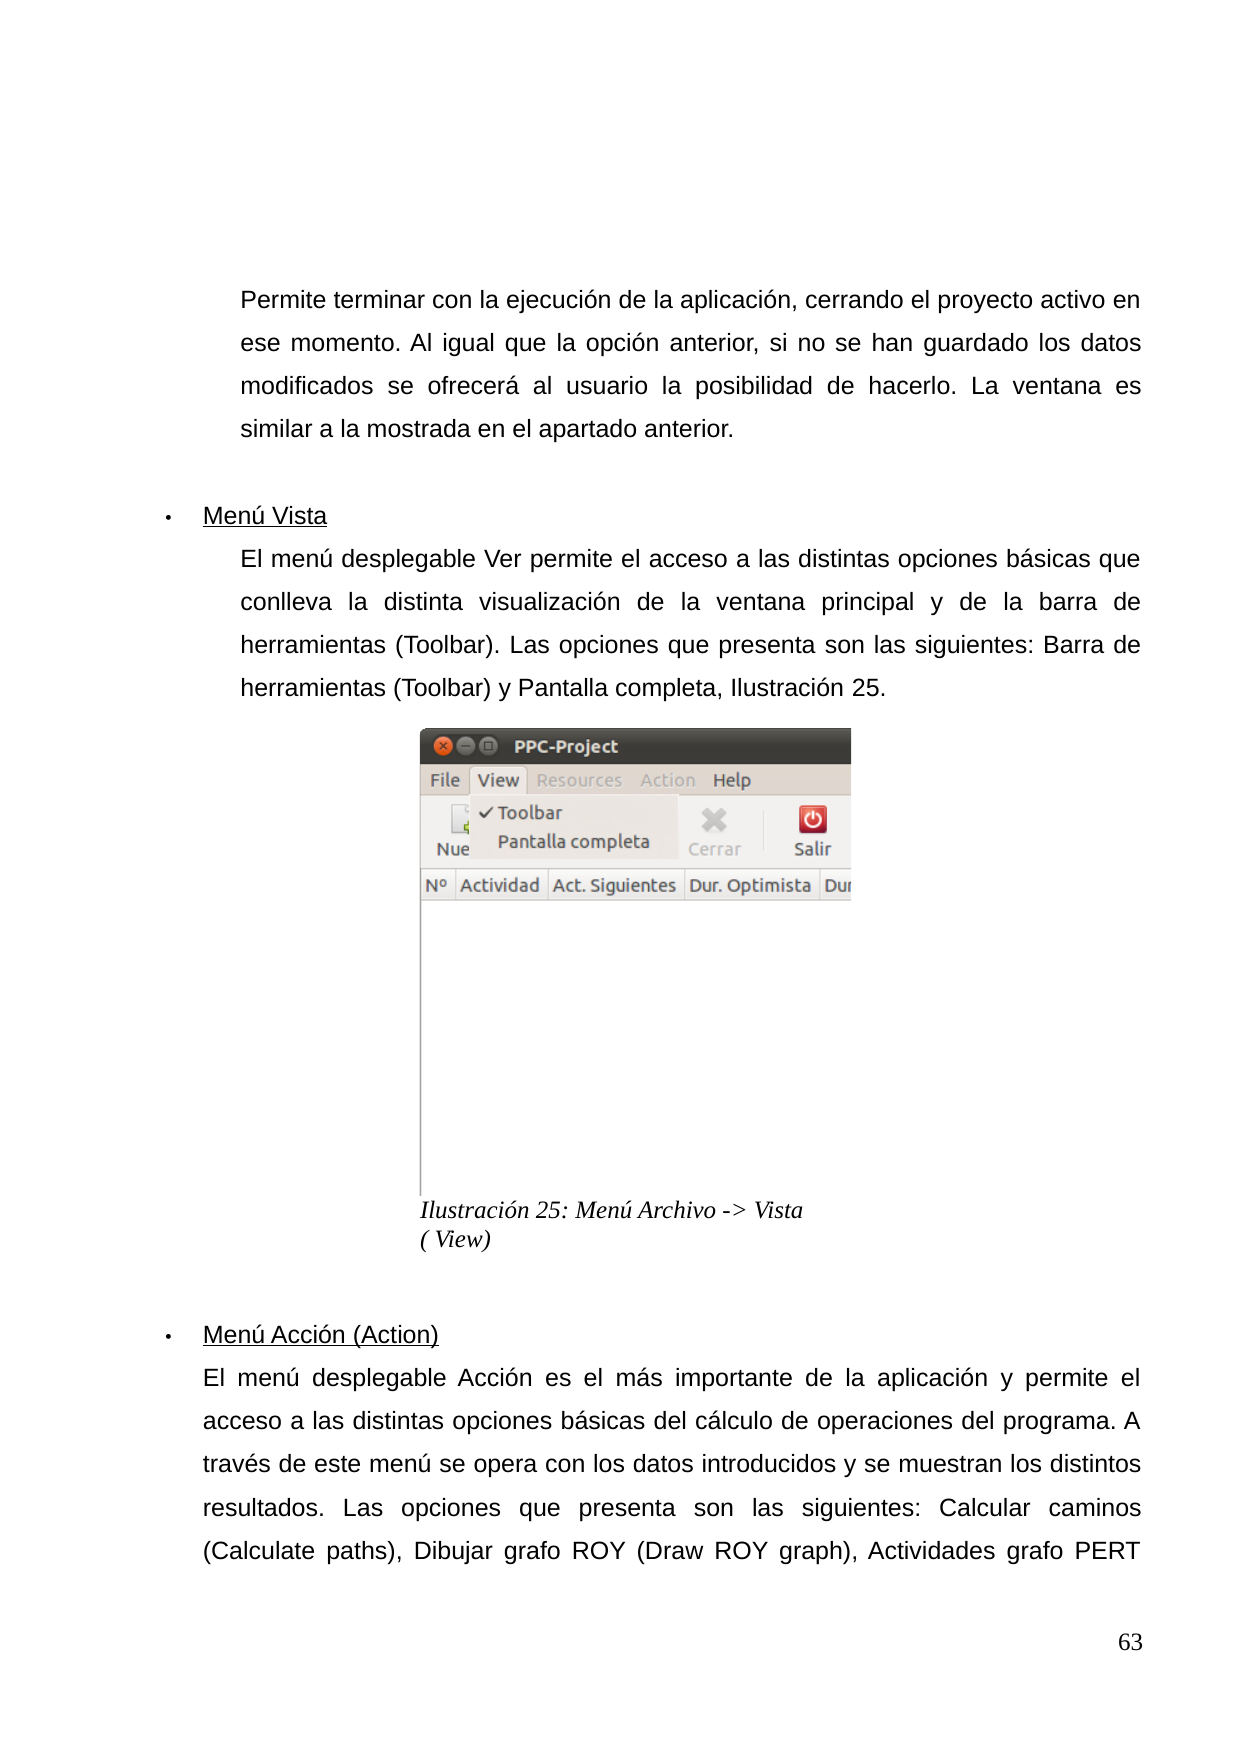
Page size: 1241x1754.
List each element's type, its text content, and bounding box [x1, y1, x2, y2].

picture [419, 728, 852, 1196]
list El menú desplegable Ver permite el acceso a las distintas opciones básicas que conlleva la distinta visualización de la ventana principal y de la barra de herramientas (Toolbar). Las opciones que presenta son las siguientes: Barra de herramientas (Toolbar) y Pantalla completa, Ilustración 25. [203, 544, 1143, 702]
list Menú Acción (Action) [165, 1320, 1143, 1349]
list El menú desplegable Acción es el más importante de la aplicación y permite el acceso a las distintas opciones básicas del cálculo de operaciones del programa. A través de este menú se opera con los datos introducidos y se muestran los distintos resultados. Las opciones que presenta son las siguientes: Calcular caminos (Calculate paths), Dibujar grafo ROY (Draw ROY graph), Actividades grafo PERT [165, 1363, 1143, 1564]
list Menú Vista [165, 501, 1143, 529]
list Permite terminar con la ejecución de la aplicación, cerrando el proyecto activo en ese momento. Al igual que la opción anterior, si no se han guardado los datos modificados se ofrecerá al usuario la posibilidad de hacerlo. La ventana es similar a la mostrada en el apartado anterior. [203, 285, 1143, 443]
text Ilustración 25: Menú Archivo -> Vista ( View) [420, 1196, 851, 1253]
